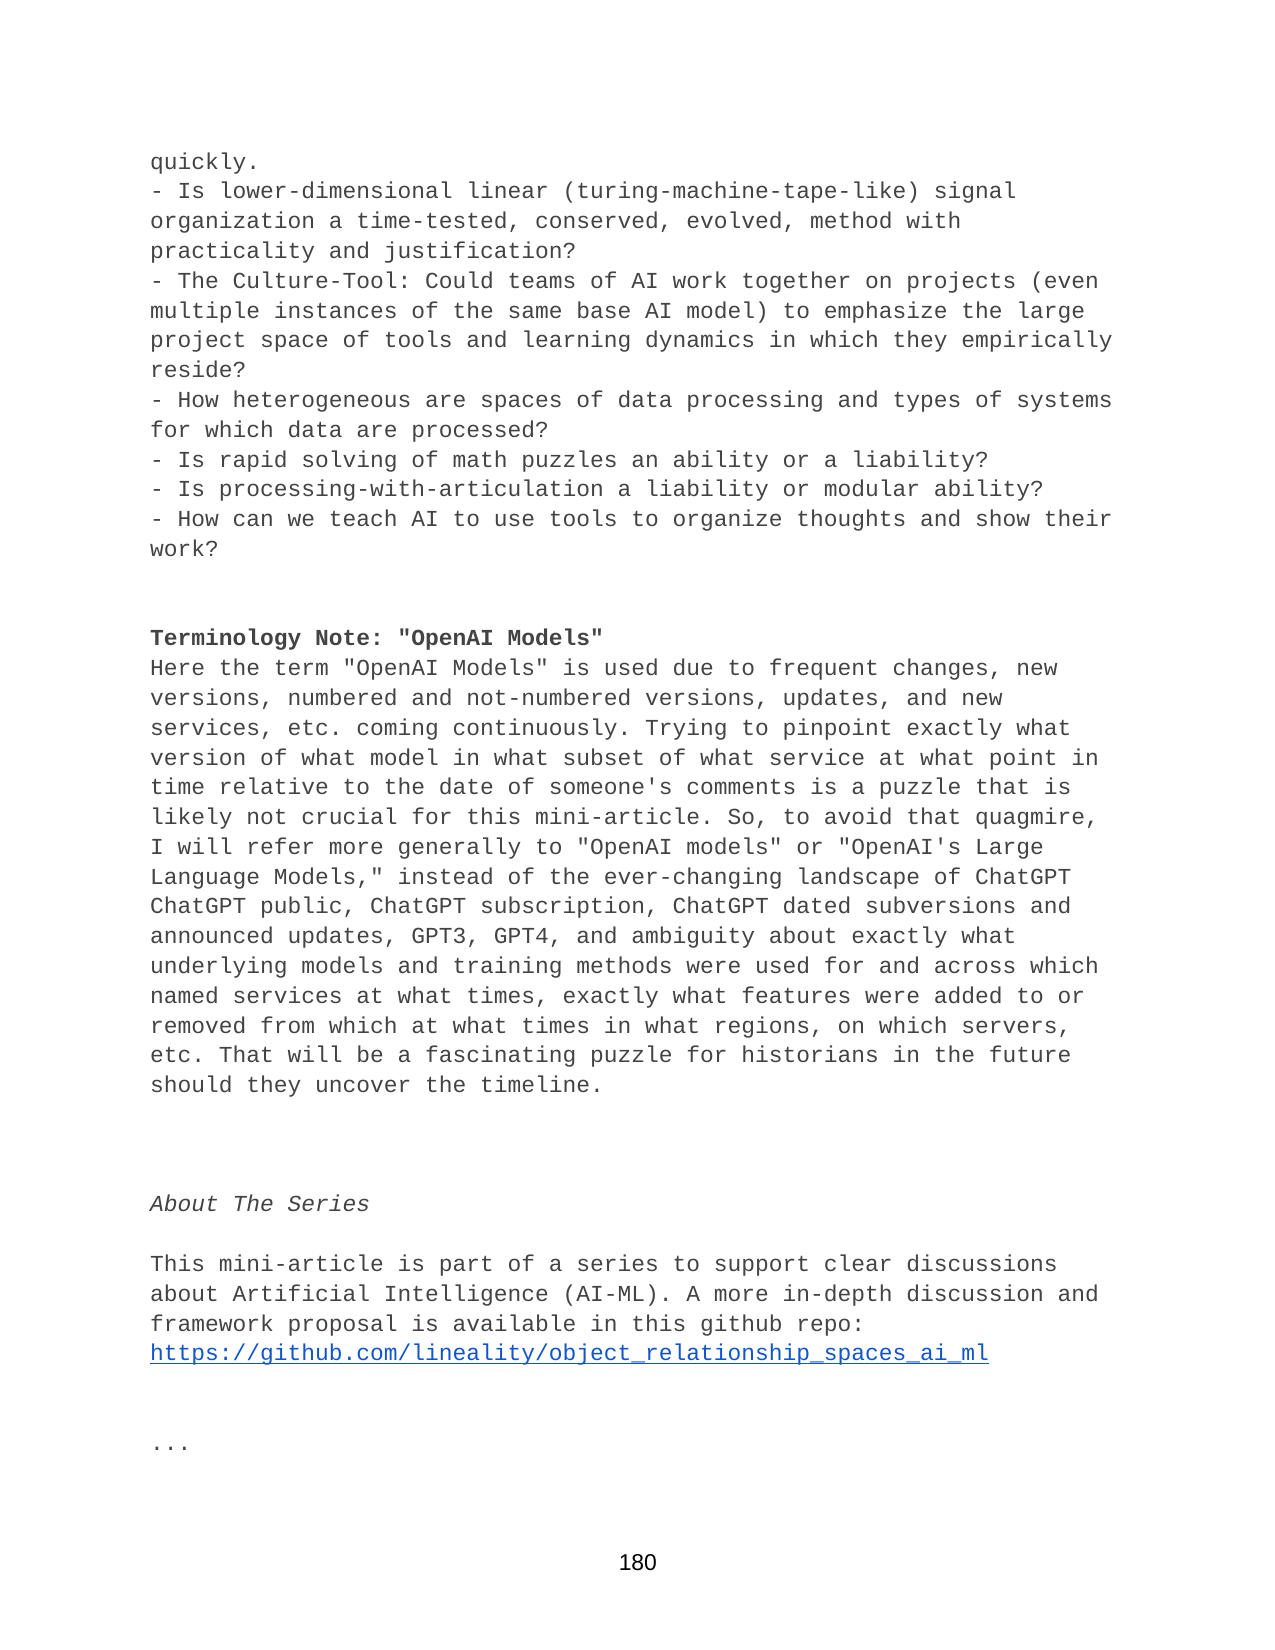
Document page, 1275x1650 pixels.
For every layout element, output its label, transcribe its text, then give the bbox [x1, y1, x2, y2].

text quickly. [150, 150, 1125, 176]
text Here the term "OpenAI Models" is used due to frequent changes, new versions, numbered and not-numbered versions, updates, and new services, etc. coming continuously. Trying to pinpoint exactly what version of what model in what subset of what service at what point in time relative to the date of someone's comments is a puzzle that is likely not crucial for this mini-article. So, to avoid that quagmire, I will refer more generally to "OpenAI models" or "OpenAI's Large Language Models," instead of the ever-changing landscape of ChatGPT ChatGPT public, ChatGPT subscription, ChatGPT dated subversions and announced updates, GPT3, GPT4, and ambiguity about exactly what underlying models and training methods were used for and across which named services at what times, exactly what features were added to or removed from which at what times in what regions, on which servers, etc. That will be a fascinating puzzle for historians in the future should they uncover the timeline. [150, 656, 1125, 1099]
text About The Series [150, 1193, 1125, 1219]
text Terminology Note: "OpenAI Models" [150, 627, 1125, 653]
text - How can we teach AI to use tools to organize thoughts and show their work? [150, 507, 1125, 563]
text - The Culture-Tool: Could teams of AI work together on projects (even multiple instances of the same base AI model) to emphasize the large project space of tools and learning dynamics in which they empirically reside? [150, 269, 1125, 384]
text This mini-article is part of a series to support clear discussions about Artificial Intelligence (AI-ML). A more in-depth discussion and framework proposal is available in this github repo: [150, 1252, 1125, 1338]
text - Is processing-with-articulation a liability or modular ability? [150, 478, 1125, 504]
text - Is rapid solving of math puzzles an ability or a liability? [150, 448, 1125, 474]
text https://github.com/lineality/object_relationship_spaces_ai_ml [150, 1342, 1125, 1368]
text - How heterogeneous are spaces of data processing and types of systems for which data are processed? [150, 388, 1125, 444]
text ... [150, 1431, 1125, 1457]
text - Is lower-dimensional linear (turing-machine-tape-like) signal organization a time-tested, conserved, evolved, method with practicality and justification? [150, 180, 1125, 265]
